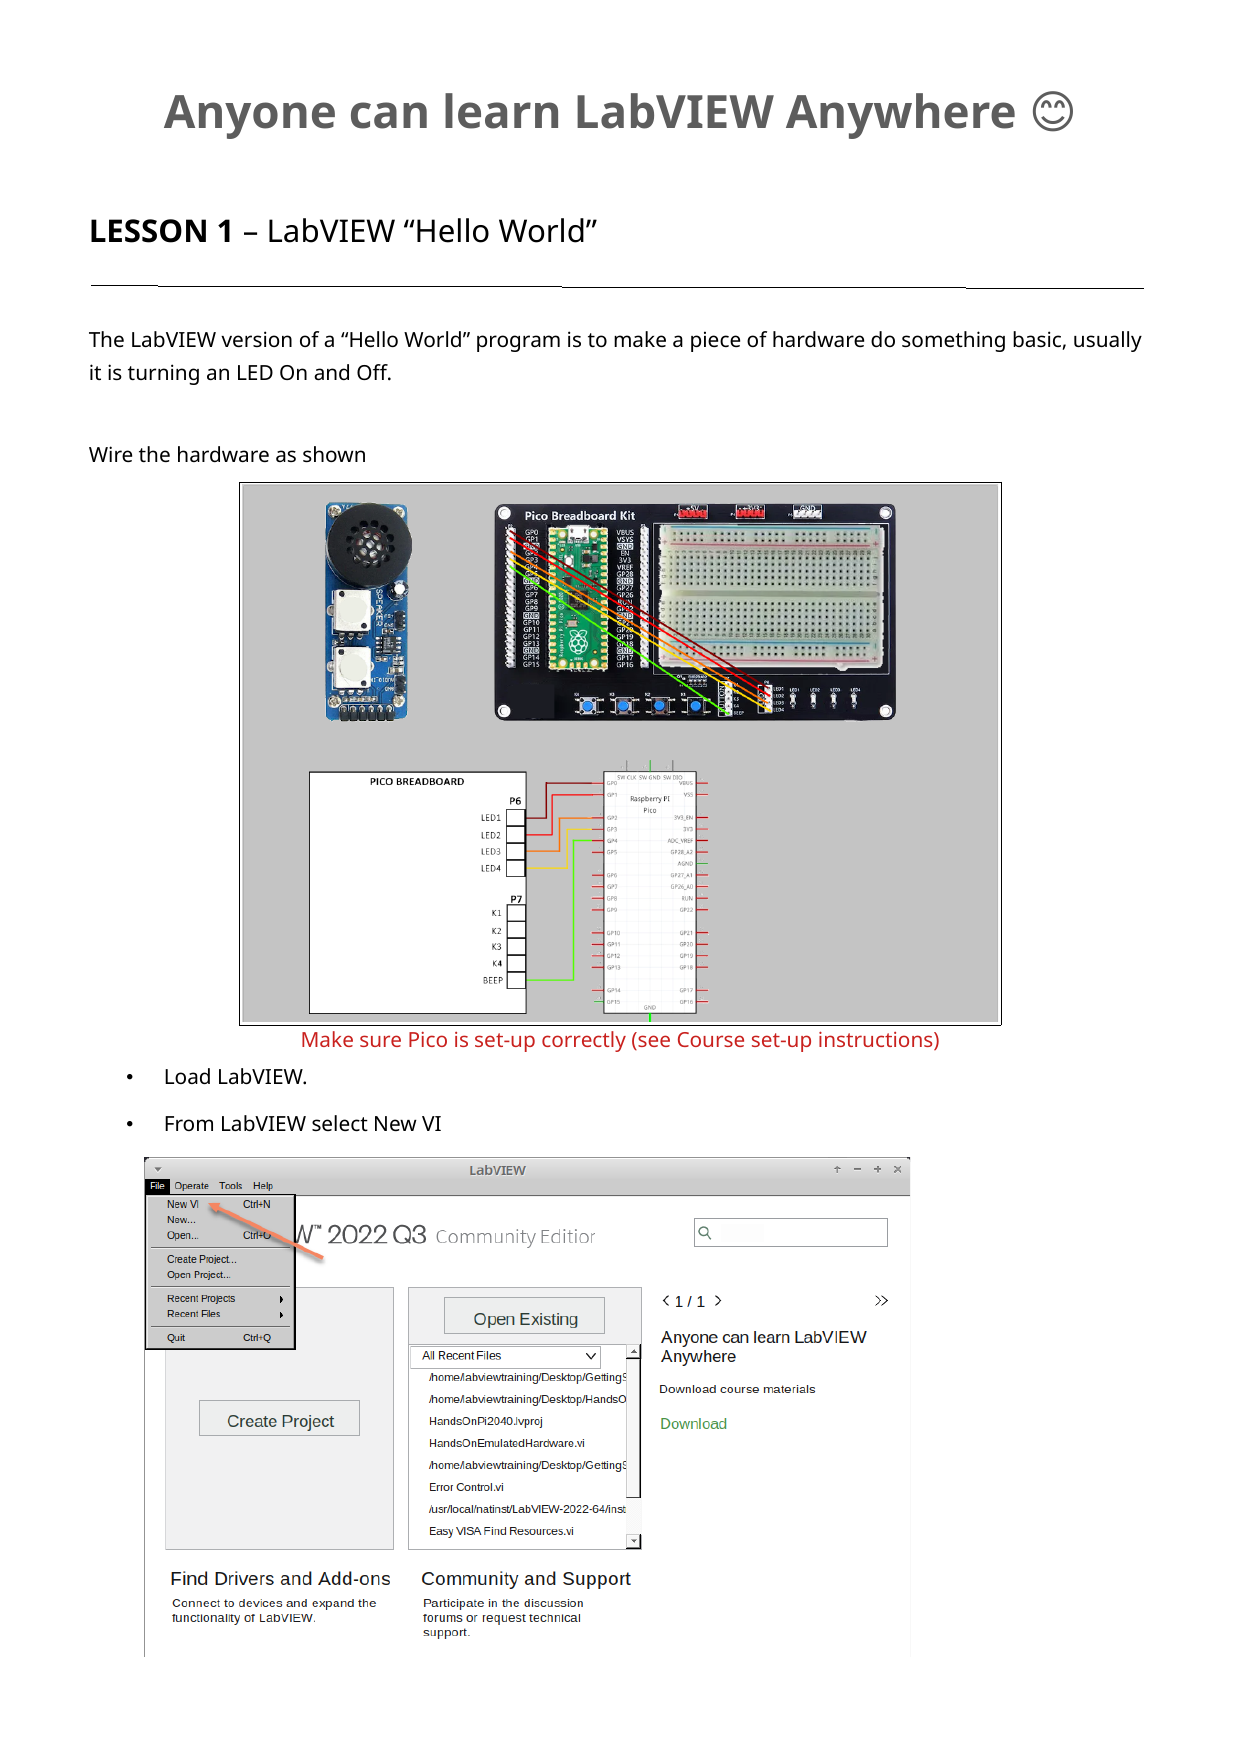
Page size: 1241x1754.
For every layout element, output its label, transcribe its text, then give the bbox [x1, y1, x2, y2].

picture [242, 484, 999, 1022]
text Wire the hardware as shown [88, 440, 1152, 469]
list Load LabVIEW. [126, 1062, 1152, 1091]
list From LabVIEW select New VI [126, 1109, 1152, 1138]
picture [144, 1157, 911, 1657]
text The LabVIEW version of a “Hello World” program is to make a piece of hardware do something basic, usually it is turning an LED On and Off. [88, 325, 1152, 386]
subtitle LESSON 1 – LabVIEW “Hello World” [88, 209, 1152, 252]
text Make sure Pico is set-up correctly (see Course set-up instructions) [88, 1022, 1152, 1053]
